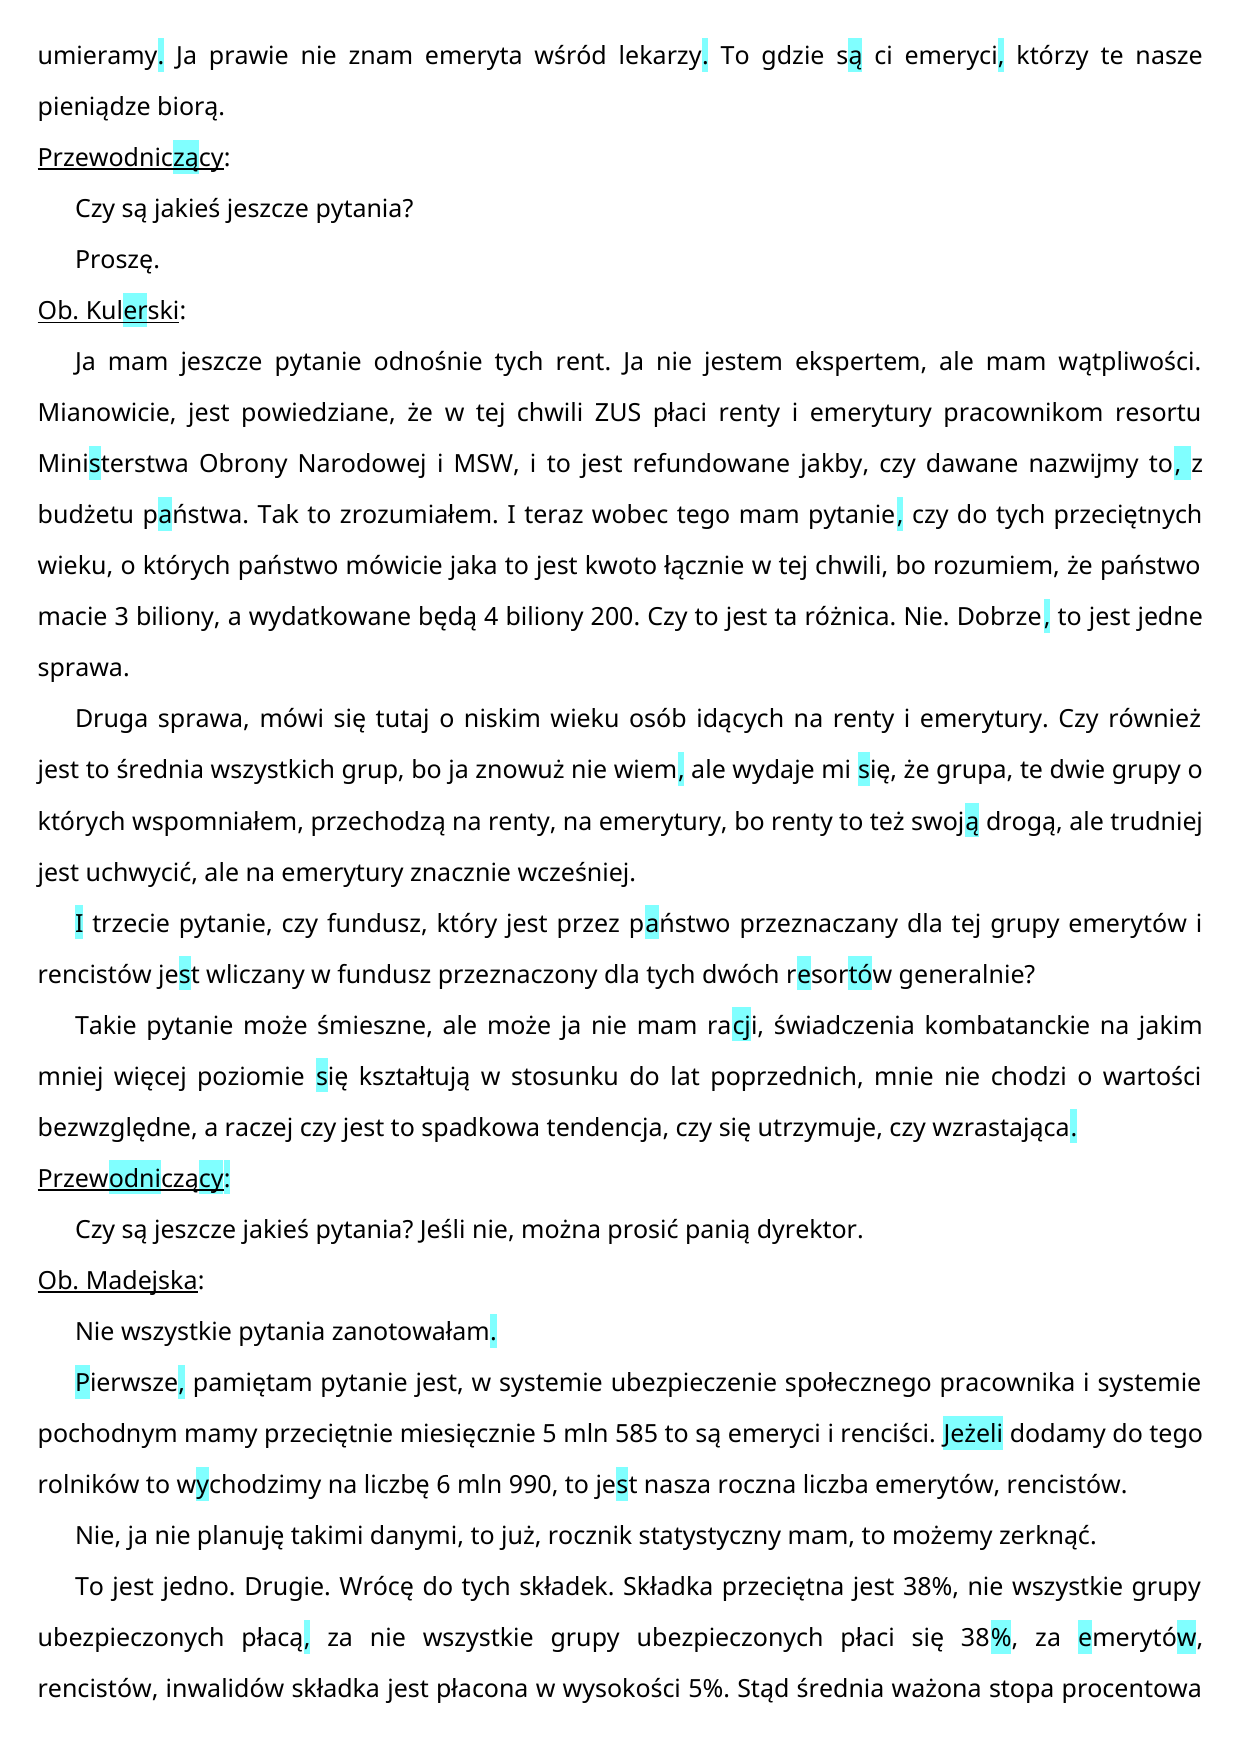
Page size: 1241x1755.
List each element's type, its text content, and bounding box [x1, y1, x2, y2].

text I trzecie pytanie, czy fundusz, który jest przez państwo przeznaczany dla tej grupy emerytów i rencistów jest wliczany w fundusz przeznaczony dla tych dwóch resortów generalnie? [37, 905, 1203, 990]
text Takie pytanie może śmieszne, ale może ja nie mam racji, świadczenia kombatanckie na jakim mniej więcej poziomie się kształtują w stosunku do lat poprzednich, mnie nie chodzi o wartości bezwzględne, a raczej czy jest to spadkowa tendencja, czy się utrzymuje, czy wzrastająca. [37, 1007, 1203, 1143]
text Proszę. [37, 242, 1203, 276]
text Przewodniczący: [37, 139, 1203, 174]
text Pierwsze, pamiętam pytanie jest, w systemie ubezpieczenie społecznego pracownika i systemie pochodnym mamy przeciętnie miesięcznie 5 mln 585 to są emeryci i renciści. Jeżeli dodamy do tego rolników to wychodzimy na liczbę 6 mln 990, to jest nasza roczna liczba emerytów, rencistów. [37, 1364, 1203, 1501]
text umieramy. Ja prawie nie znam emeryta wśród lekarzy. To gdzie są ci emeryci, którzy te nasze pieniądze biorą. [37, 37, 1203, 123]
text Druga sprawa, mówi się tutaj o niskim wieku osób idących na renty i emerytury. Czy również jest to średnia wszystkich grup, bo ja znowuż nie wiem, ale wydaje mi się, że grupa, te dwie grupy o których wspomniałem, przechodzą na renty, na emerytury, bo renty to też swoją drogą, ale trudniej jest uchwycić, ale na emerytury znacznie wcześniej. [37, 701, 1203, 888]
text Czy są jeszcze jakieś pytania? Jeśli nie, można prosić panią dyrektor. [37, 1211, 1203, 1246]
text Nie, ja nie planuję takimi danymi, to już, rocznik statystyczny mam, to możemy zerknąć. [37, 1518, 1203, 1552]
text Ob. Madejska: [37, 1262, 1203, 1297]
text To jest jedno. Drugie. Wrócę do tych składek. Składka przeciętna jest 38%, nie wszystkie grupy ubezpieczonych płacą, za nie wszystkie grupy ubezpieczonych płaci się 38%, za emerytów, rencistów, inwalidów składka jest płacona w wysokości 5%. Stąd średnia ważona stopa procentowa [37, 1569, 1203, 1705]
text Nie wszystkie pytania zanotowałam. [37, 1313, 1203, 1348]
text Ob. Kulerski: [37, 293, 1203, 327]
text Przewodniczący: [37, 1160, 1203, 1194]
text Ja mam jeszcze pytanie odnośnie tych rent. Ja nie jestem ekspertem, ale mam wątpliwości. Mianowicie, jest powiedziane, że w tej chwili ZUS płaci renty i emerytury pracownikom resortu Ministerstwa Obrony Narodowej i MSW, i to jest refundowane jakby, czy dawane nazwijmy to, z budżetu państwa. Tak to zrozumiałem. I teraz wobec tego mam pytanie, czy do tych przeciętnych wieku, o których państwo mówicie jaka to jest kwoto łącznie w tej chwili, bo rozumiem, że państwo macie 3 biliony, a wydatkowane będą 4 biliony 200. Czy to jest ta różnica. Nie. Dobrze, to jest jedne sprawa. [37, 344, 1203, 684]
text Czy są jakieś jeszcze pytania? [37, 191, 1203, 225]
